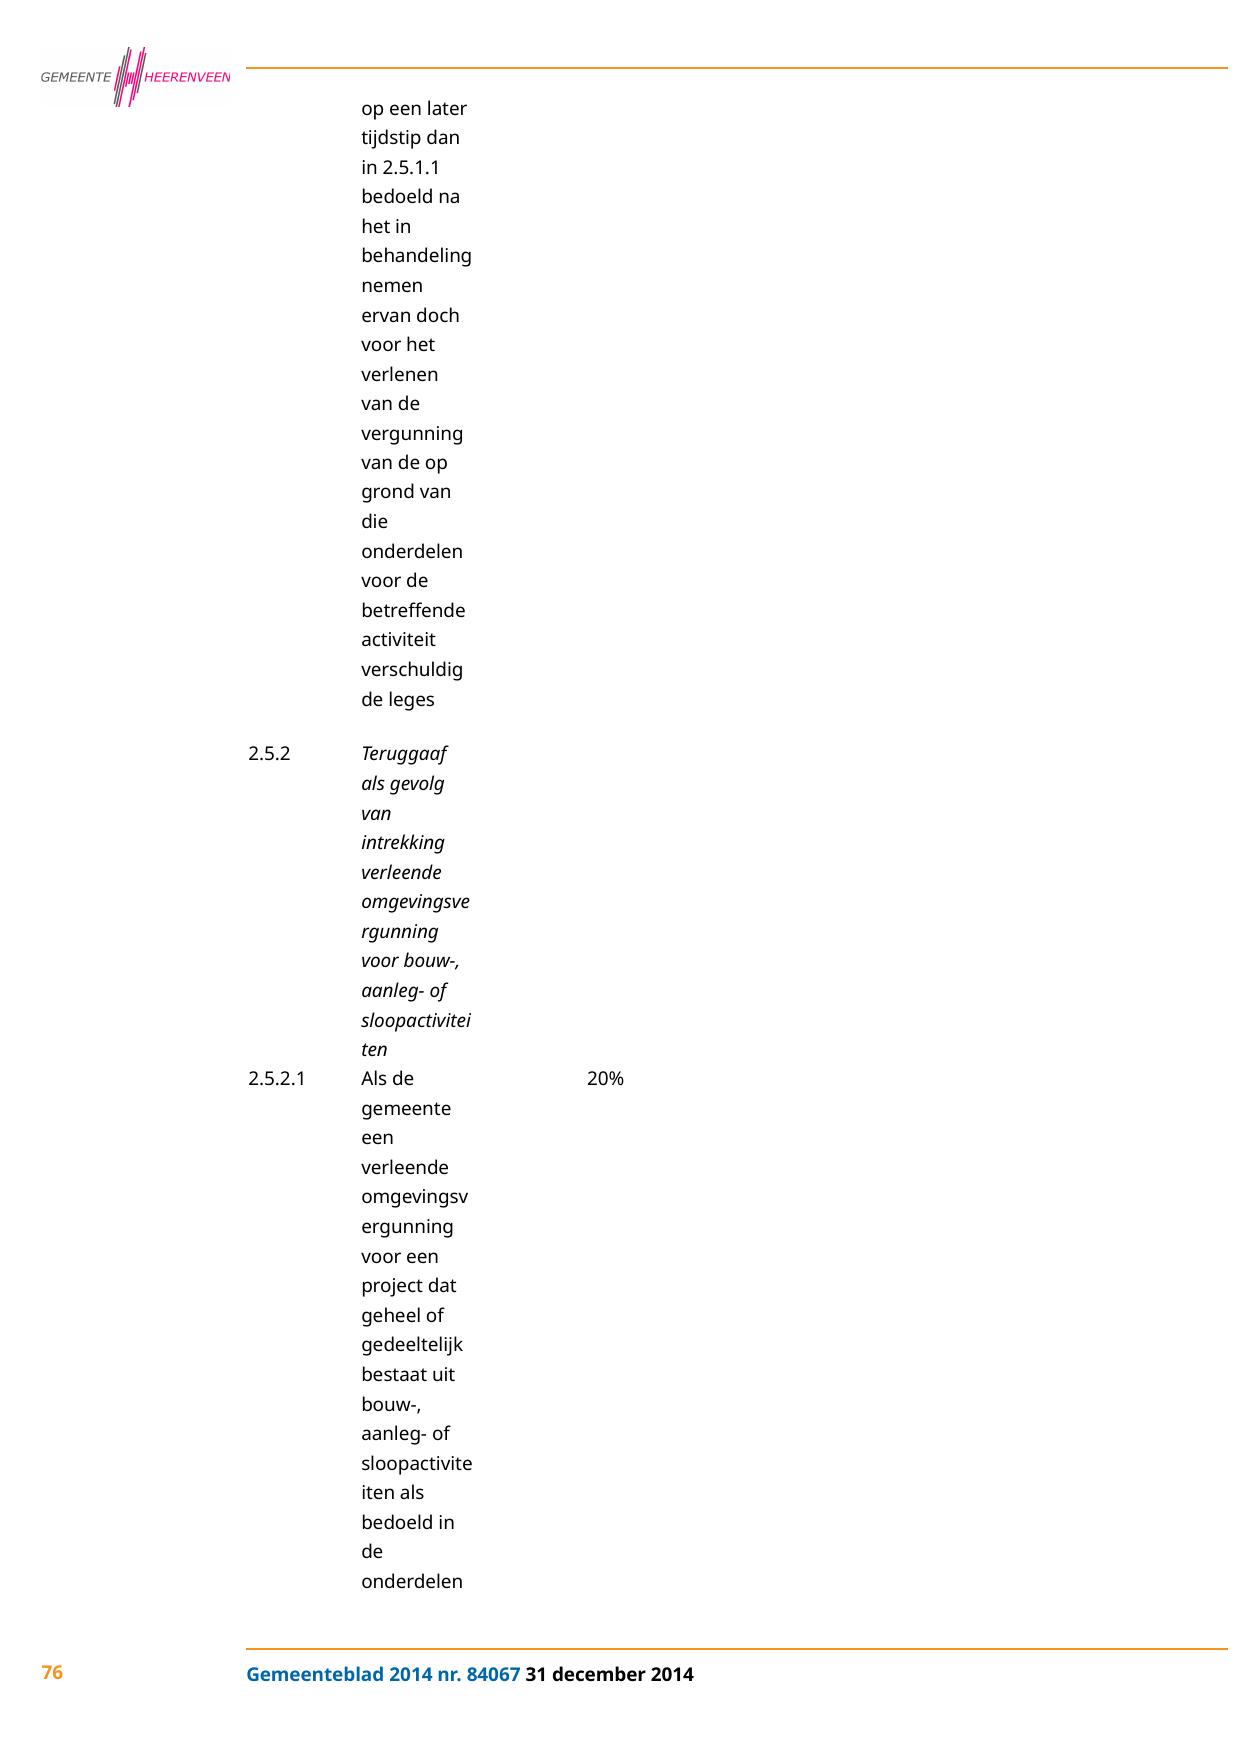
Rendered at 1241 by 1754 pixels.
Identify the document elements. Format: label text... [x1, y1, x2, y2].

table_cell [361, 715, 474, 741]
table_cell [248, 95, 361, 449]
table_cell 2.5.2.1 [248, 1065, 361, 1594]
table_cell Als de gemeente een verleende omgevingsvergunning voor een project dat geheel of gedeeltelijk bestaat uit bouw-, aanleg- of sloopactiviteiten als bedoeld in de onderdelen [361, 1065, 474, 1594]
table_cell [474, 715, 587, 741]
table_cell van de op grond van die onderdelen voor de betreffende activiteit verschuldigde leges [361, 449, 474, 715]
table_cell [248, 715, 361, 741]
table_cell 20% [587, 1065, 700, 1594]
table_cell 2.5.2 [248, 741, 361, 1065]
table_cell [587, 449, 700, 715]
table_cell [587, 715, 700, 741]
table_cell op een later tijdstip dan in 2.5.1.1 bedoeld na het in behandeling nemen ervan doch voor het verlenen van de vergunning [361, 95, 474, 449]
table_cell [474, 95, 587, 449]
table_cell [474, 1065, 587, 1594]
table_cell Teruggaaf als gevolg van intrekking verleende omgevingsvergunning voor bouw-, aanleg- of sloopactiviteiten [361, 741, 474, 1065]
table_cell [474, 449, 587, 715]
table_cell [587, 95, 700, 449]
table_cell [248, 449, 361, 715]
table_cell [474, 741, 587, 1065]
table_cell [587, 741, 700, 1065]
picture [41, 47, 231, 107]
